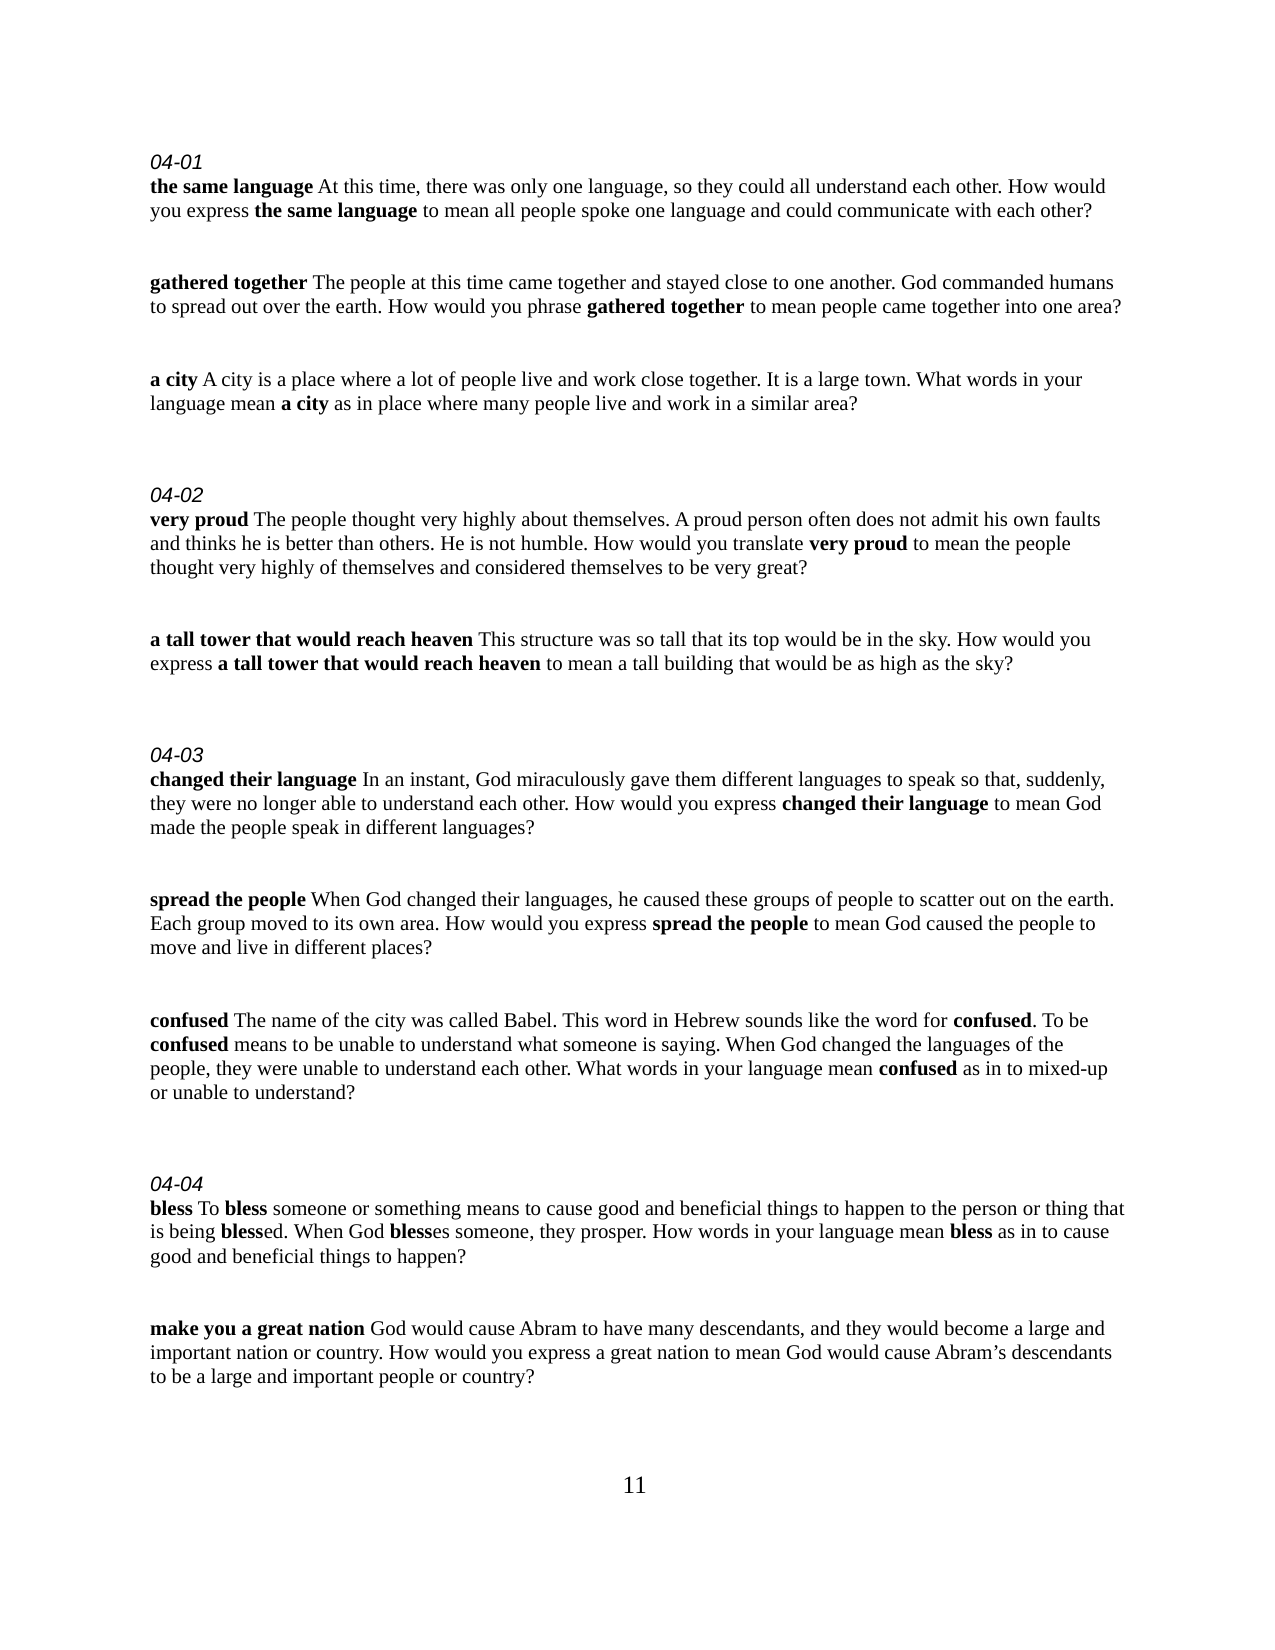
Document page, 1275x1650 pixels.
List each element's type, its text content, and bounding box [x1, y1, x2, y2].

text confused The name of the city was called Babel. This word in Hebrew sounds like the word for confused. To be confused means to be unable to understand what someone is saying. When God changed the languages of the people, they were unable to understand each other. What words in your language mean confused as in to mixed-up or unable to understand? [150, 1007, 1125, 1104]
text the same language At this time, there was only one language, so they could all understand each other. How would you express the same language to mean all people spoke one language and could communicate with each other? [150, 174, 1125, 222]
text make you a great nation God would cause Abram to have many descendants, and they would become a large and important nation or country. How would you express a great nation to mean God would cause Abram’s descendants to be a large and important people or country? [150, 1316, 1125, 1388]
text changed their language In an instant, God miraculously gave them different languages to speak so that, suddenly, they were no longer able to understand each other. How would you express changed their language to mean God made the people speak in different languages? [150, 767, 1125, 839]
subtitle 04-03 [150, 743, 1125, 767]
text a tall tower that would reach heaven This structure was so tall that its top would be in the sky. How would you express a tall tower that would reach heaven to mean a tall building that would be as high as the sky? [150, 627, 1125, 675]
text spread the people When God changed their languages, he caused these groups of people to scatter out on the earth. Each group moved to its own area. How would you express spread the people to mean God caused the people to move and live in different places? [150, 887, 1125, 959]
subtitle 04-02 [150, 482, 1125, 506]
text gathered together The people at this time came together and stayed close to one another. God commanded humans to spread out over the earth. How would you phrase gathered together to mean people came together into one area? [150, 270, 1125, 318]
subtitle 04-01 [150, 150, 1125, 174]
subtitle 04-04 [150, 1171, 1125, 1195]
text very proud The people thought very highly about themselves. A proud person often does not admit his own faults and thinks he is better than others. He is not humble. How would you translate very proud to mean the people thought very highly of themselves and considered themselves to be very great? [150, 506, 1125, 579]
text bless To bless someone or something means to cause good and beneficial things to happen to the person or thing that is being blessed. When God blesses someone, they prosper. How words in your language mean bless as in to cause good and beneficial things to happen? [150, 1195, 1125, 1268]
text a city A city is a place where a lot of people live and work close together. It is a large town. What words in your language mean a city as in place where many people live and work in a similar area? [150, 367, 1125, 415]
